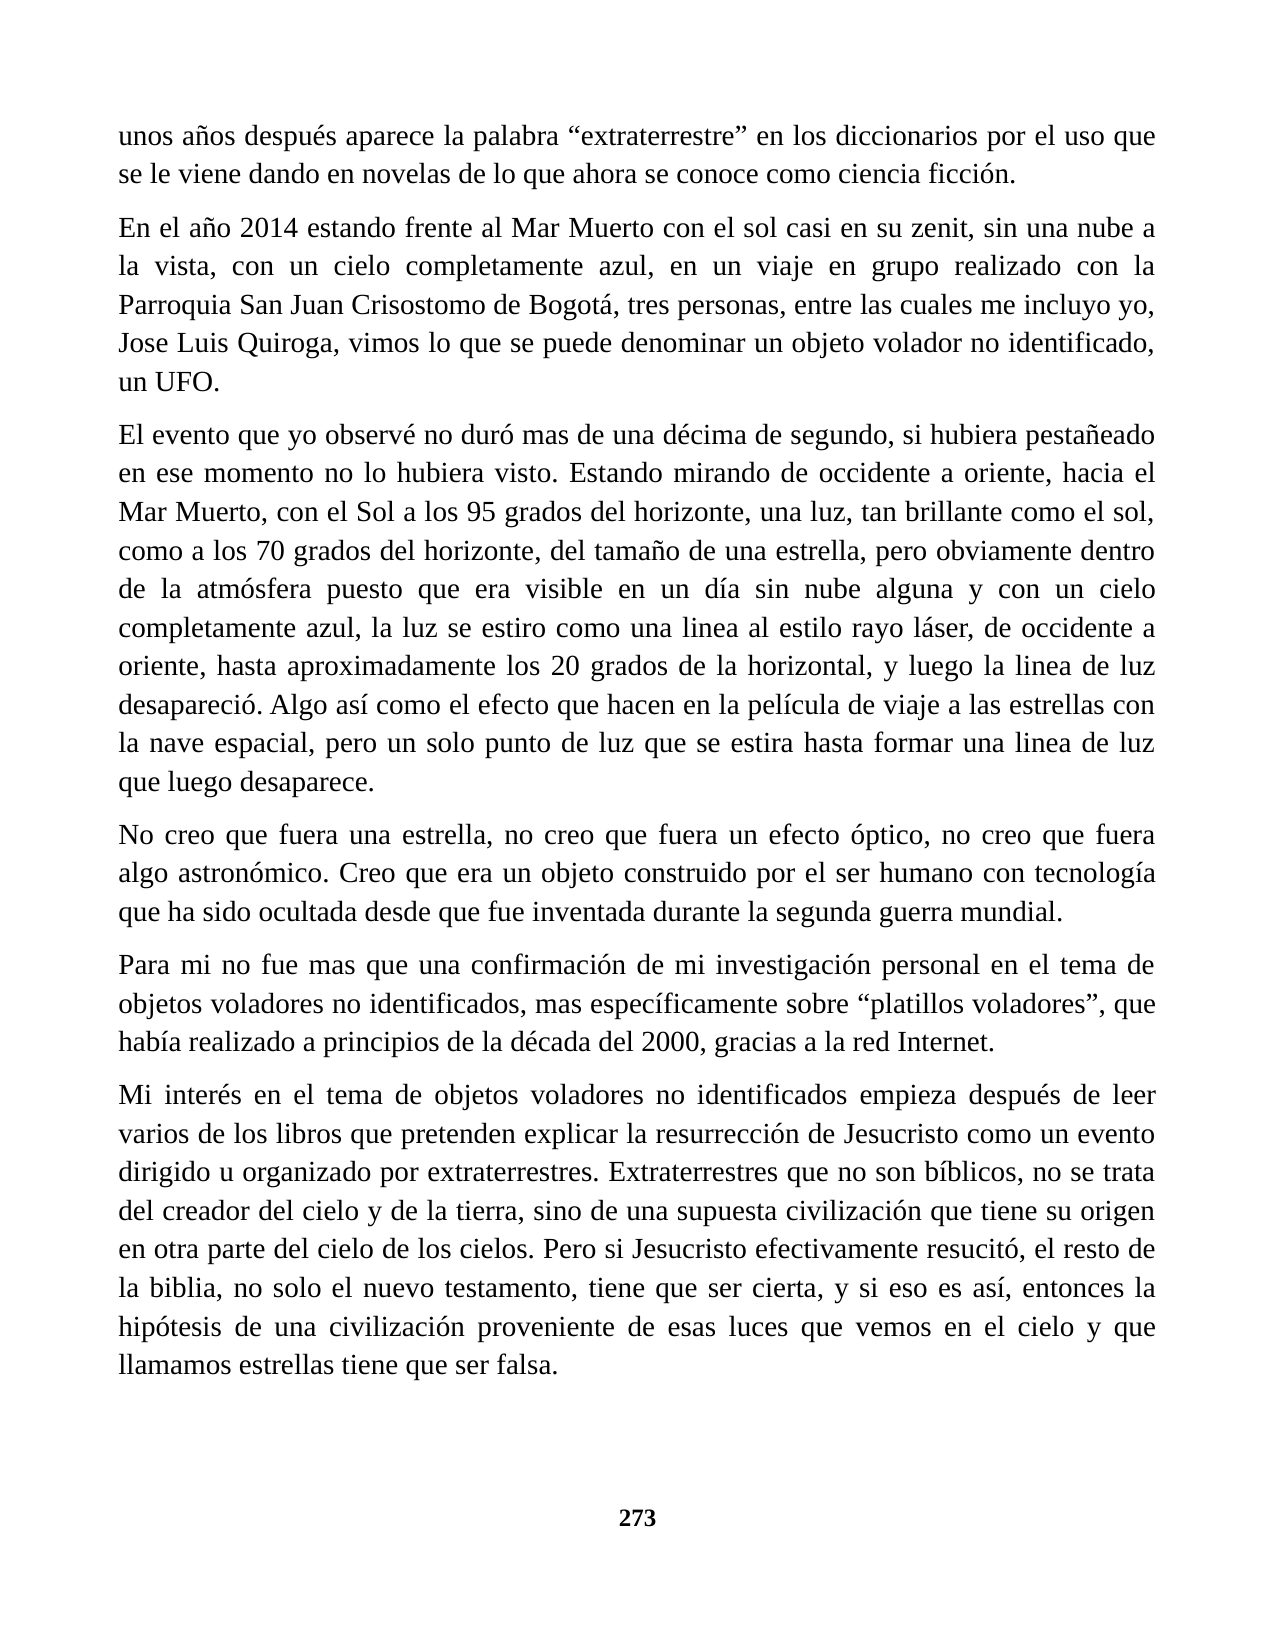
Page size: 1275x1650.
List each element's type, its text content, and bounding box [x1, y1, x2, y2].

text Mi interés en el tema de objetos voladores no identificados empieza después de leer varios de los libros que pretenden explicar la resurrección de Jesucristo como un evento dirigido u organizado por extraterrestres. Extraterrestres que no son bíblicos, no se trata del creador del cielo y de la tierra, sino de una supuesta civilización que tiene su origen en otra parte del cielo de los cielos. Pero si Jesucristo efectivamente resucitó, el resto de la biblia, no solo el nuevo testamento, tiene que ser cierta, y si eso es así, entonces la hipótesis de una civilización proveniente de esas luces que vemos en el cielo y que llamamos estrellas tiene que ser falsa. [118, 1077, 1157, 1381]
text En el año 2014 estando frente al Mar Muerto con el sol casi en su zenit, sin una nube a la vista, con un cielo completamente azul, en un viaje en grupo realizado con la Parroquia San Juan Crisostomo de Bogotá, tres personas, entre las cuales me incluyo yo, Jose Luis Quiroga, vimos lo que se puede denominar un objeto volador no identificado, un UFO. [118, 210, 1157, 397]
text No creo que fuera una estrella, no creo que fuera un efecto óptico, no creo que fuera algo astronómico. Creo que era un objeto construido por el ser humano con tecnología que ha sido ocultada desde que fue inventada durante la segunda guerra mundial. [118, 817, 1157, 928]
text unos años después aparece la palabra “extraterrestre” en los diccionarios por el uso que se le viene dando en novelas de lo que ahora se conoce como ciencia ficción. [118, 118, 1157, 190]
text Para mi no fue mas que una confirmación de mi investigación personal en el tema de objetos voladores no identificados, mas específicamente sobre “platillos voladores”, que había realizado a principios de la década del 2000, gracias a la red Internet. [118, 947, 1157, 1058]
text El evento que yo observé no duró mas de una décima de segundo, si hubiera pestañeado en ese momento no lo hubiera visto. Estando mirando de occidente a oriente, hacia el Mar Muerto, con el Sol a los 95 grados del horizonte, una luz, tan brillante como el sol, como a los 70 grados del horizonte, del tamaño de una estrella, pero obviamente dentro de la atmósfera puesto que era visible en un día sin nube alguna y con un cielo completamente azul, la luz se estiro como una linea al estilo rayo láser, de occidente a oriente, hasta aproximadamente los 20 grados de la horizontal, y luego la linea de luz desapareció. Algo así como el efecto que hacen en la película de viaje a las estrellas con la nave espacial, pero un solo punto de luz que se estira hasta formar una linea de luz que luego desaparece. [118, 417, 1157, 797]
